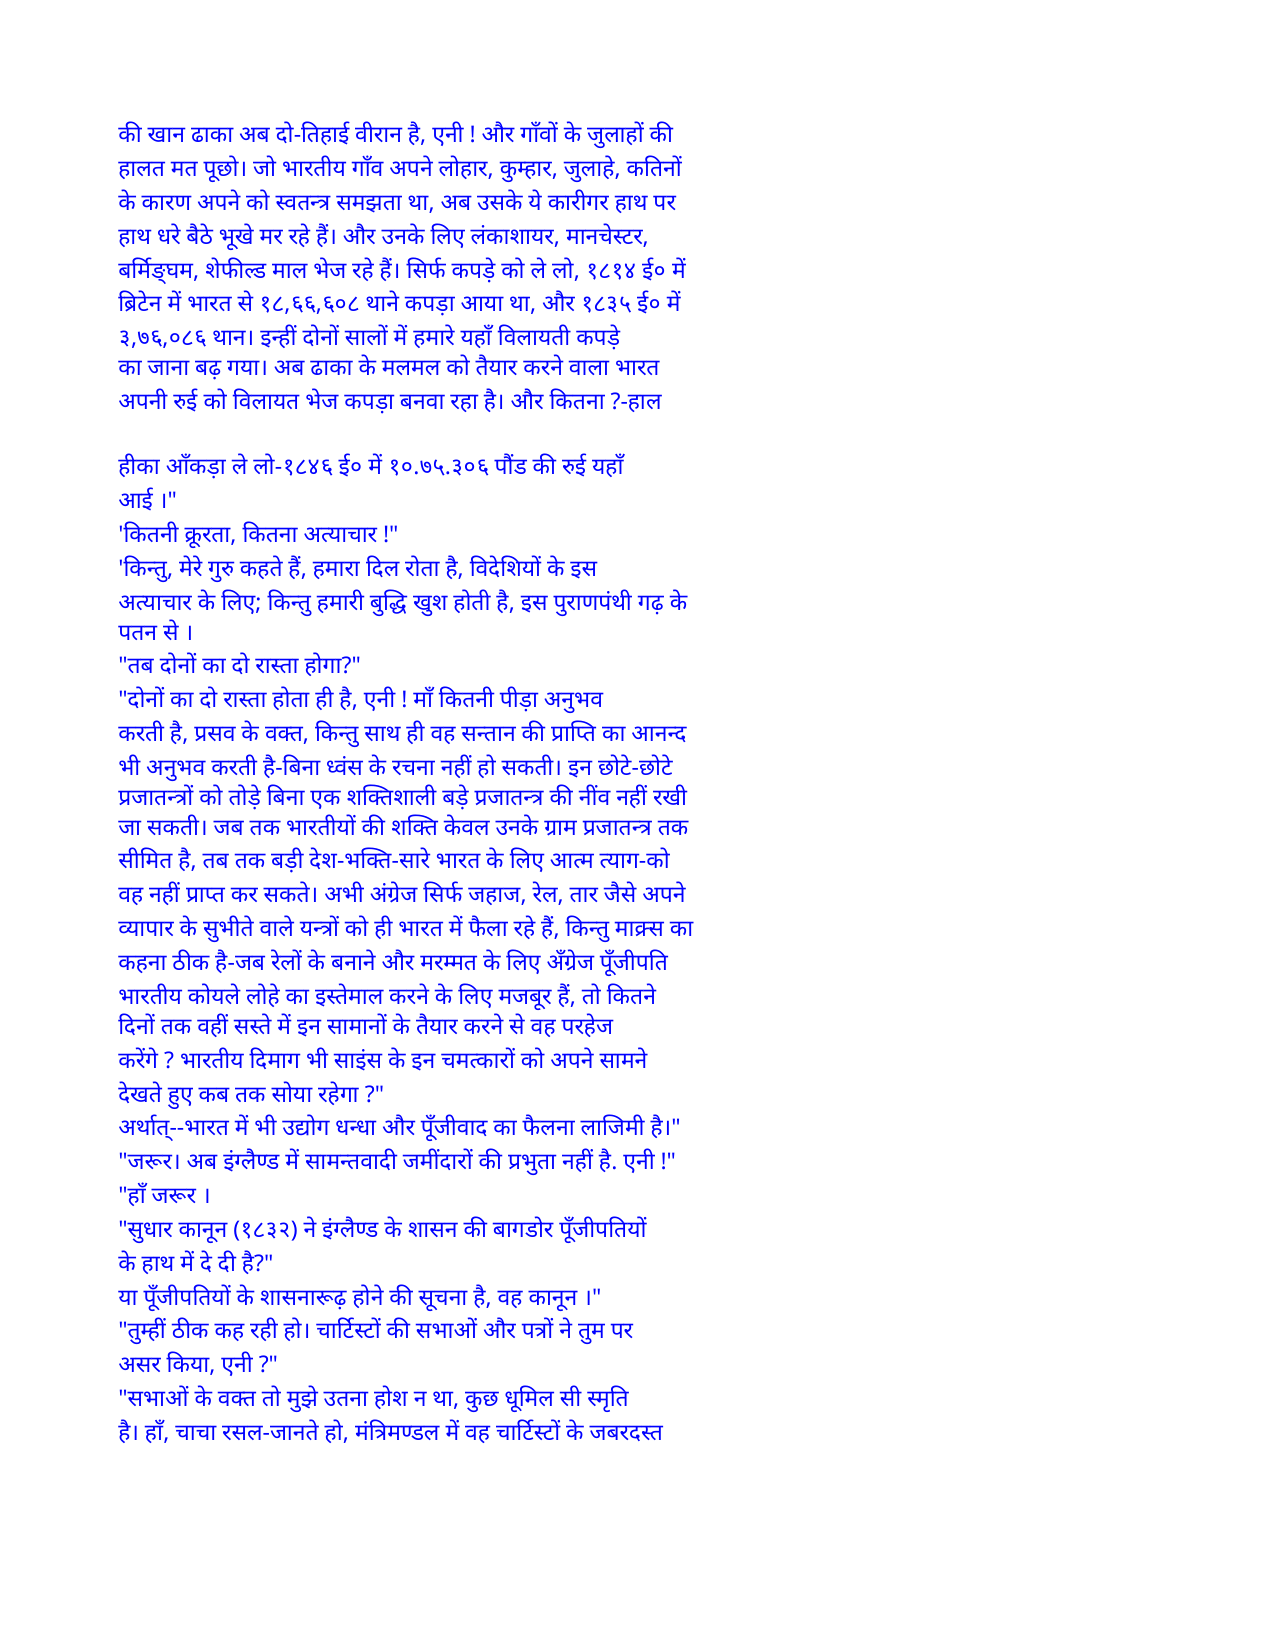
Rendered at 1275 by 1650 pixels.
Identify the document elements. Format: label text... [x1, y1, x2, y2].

text व्यापार के सुभीते वाले यन्त्रों को ही भारत में फैला रहे हैं, किन्तु माक्र्स का [118, 912, 1157, 946]
text सीमित है, तब तक बड़ी देश-भक्ति-सारे भारत के लिए आत्म त्याग-को [118, 844, 1157, 878]
text "सभाओं के वक्त तो मुझे उतना होश न था, कुछ धूमिल सी स्मृति [118, 1382, 1157, 1416]
text ३,७६,०८६ थान। इन्हीं दोनों सालों में हमारे यहाँ विलायती कपड़े [118, 321, 1157, 355]
text करेंगे ? भारतीय दिमाग भी साइंस के इन चमत्कारों को अपने सामने [118, 1044, 1157, 1077]
text अत्याचार के लिए; किन्तु हमारी बुद्धि खुश होती है, इस पुराणपंथी गढ़ के [118, 586, 1157, 619]
text 'कितनी क्रूरता, कितना अत्याचार !" [118, 518, 1157, 552]
text हालत मत पूछो। जो भारतीय गाँव अपने लोहार, कुम्हार, जुलाहे, कतिनों [118, 152, 1157, 186]
text "तुम्हीं ठीक कह रही हो। चार्टिस्टों की सभाओं और पत्रों ने तुम पर [118, 1314, 1157, 1348]
text अर्थात्--भारत में भी उद्योग धन्धा और पूँजीवाद का फैलना लाजिमी है।" [118, 1111, 1157, 1145]
text हाथ धरे बैठे भूखे मर रहे हैं। और उनके लिए लंकाशायर, मानचेस्टर, [118, 220, 1157, 253]
text या पूँजीपतियों के शासनारूढ़ होने की सूचना है, वह कानून ।" [118, 1281, 1157, 1314]
text बर्मिङ्घम, शेफील्ड माल भेज रहे हैं। सिर्फ कपड़े को ले लो, १८१४ ई० में [118, 253, 1157, 287]
text देखते हुए कब तक सोया रहेगा ?" [118, 1077, 1157, 1111]
text के हाथ में दे दी है?" [118, 1247, 1157, 1281]
text ब्रिटेन में भारत से १८,६६,६०८ थाने कपड़ा आया था, और १८३५ ई० में [118, 287, 1157, 321]
text भारतीय कोयले लोहे का इस्तेमाल करने के लिए मजबूर हैं, तो कितने [118, 980, 1157, 1014]
text "जरूर। अब इंग्लैण्ड में सामन्तवादी जमींदारों की प्रभुता नहीं है. एनी !" [118, 1145, 1157, 1179]
text के कारण अपने को स्वतन्त्र समझता था, अब उसके ये कारीगर हाथ पर [118, 186, 1157, 220]
text आई ।" [118, 484, 1157, 518]
text प्रजातन्त्रों को तोड़े बिना एक शक्तिशाली बड़े प्रजातन्त्र की नींव नहीं रखी [118, 785, 1157, 814]
text "हाँ जरूर । [118, 1179, 1157, 1213]
text "सुधार कानून (१८३२) ने इंग्लैण्ड के शासन की बागडोर पूँजीपतियों [118, 1213, 1157, 1247]
text है। हाँ, चाचा रसल-जानते हो, मंत्रिमण्डल में वह चार्टिस्टों के जबरदस्त [118, 1416, 1157, 1450]
text 'किन्तु, मेरे गुरु कहते हैं, हमारा दिल रोता है, विदेशियों के इस [118, 552, 1157, 586]
text हीका आँकड़ा ले लो-१८४६ ई० में १०.७५.३०६ पौंड की रुई यहाँ [118, 450, 1157, 484]
text दिनों तक वहीं सस्ते में इन सामानों के तैयार करने से वह परहेज [118, 1014, 1157, 1044]
text अपनी रुई को विलायत भेज कपड़ा बनवा रहा है। और कितना ?-हाल [118, 385, 1157, 419]
text पतन से । [118, 619, 1157, 649]
text "तब दोनों का दो रास्ता होगा?" [118, 649, 1157, 683]
text करती है, प्रसव के वक्त, किन्तु साथ ही वह सन्तान की प्राप्ति का आनन्द [118, 717, 1157, 751]
text कहना ठीक है-जब रेलों के बनाने और मरम्मत के लिए अँग्रेज पूँजीपति [118, 946, 1157, 980]
text वह नहीं प्राप्त कर सकते। अभी अंग्रेज सिर्फ जहाज, रेल, तार जैसे अपने [118, 878, 1157, 912]
text जा सकती। जब तक भारतीयों की शक्ति केवल उनके ग्राम प्रजातन्त्र तक [118, 814, 1157, 844]
text का जाना बढ़ गया। अब ढाका के मलमल को तैयार करने वाला भारत [118, 355, 1157, 385]
text भी अनुभव करती है-बिना ध्वंस के रचना नहीं हो सकती। इन छोटे-छोटे [118, 751, 1157, 785]
text की खान ढाका अब दो-तिहाई वीरान है, एनी ! और गाँवों के जुलाहों की [118, 118, 1157, 152]
text असर किया, एनी ?" [118, 1348, 1157, 1382]
text "दोनों का दो रास्ता होता ही है, एनी ! माँ कितनी पीड़ा अनुभव [118, 683, 1157, 717]
